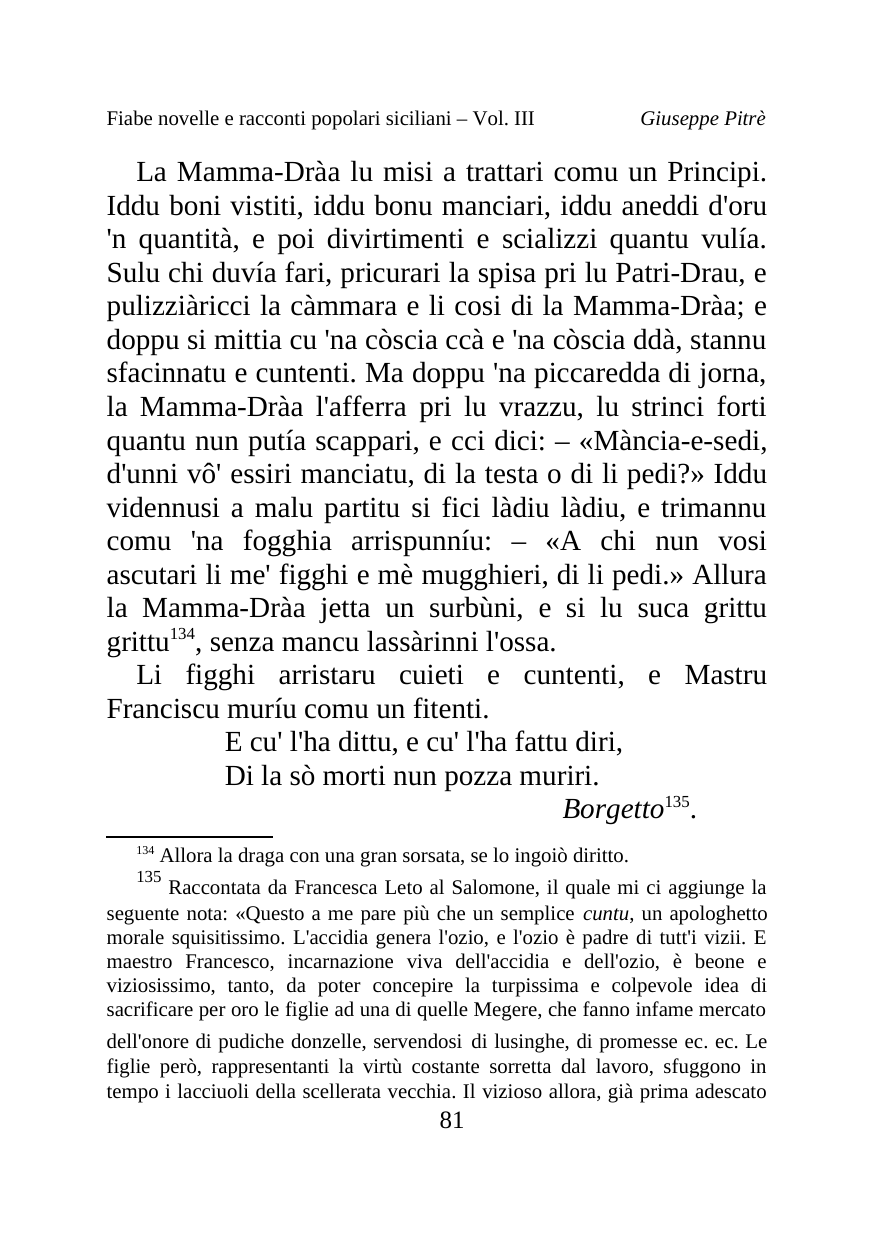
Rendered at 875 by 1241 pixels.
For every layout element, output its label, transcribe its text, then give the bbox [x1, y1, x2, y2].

text Li figghi arristaru cuieti e cuntenti, e Mastru Franciscu muríu comu un fitenti. [106, 657, 768, 724]
text Raccontata da Francesca Leto al Salomone, il quale mi ci aggiunge la seguente nota: «Questo a me pare più che un semplice cuntu, un apologhetto morale squisitissimo. L'accidia genera l'ozio, e l'ozio è padre di tutt'i vizii. E maestro Francesco, incarnazione viva dell'accidia e dell'ozio, è beone e viziosissimo, tanto, da poter concepire la turpissima e colpevole idea di sacrificare per oro le figlie ad una di quelle Megere, che fanno infame mercato dell'onore di pudiche donzelle, servendosi di lusinghe, di promesse ec. ec. Le figlie però, rappresentanti la virtù costante sorretta dal lavoro, sfuggono in tempo i lacciuoli della scellerata vecchia. Il vizioso allora, già prima adescato [106, 867, 768, 1103]
text La Mamma-Dràa lu misi a trattari comu un Principi. Iddu boni vistiti, iddu bonu manciari, iddu aneddi d'oru 'n quantità, e poi divirtimenti e scializzi quantu vulía. Sulu chi duvía fari, pricurari la spisa pri lu Patri-Drau, e pulizziàricci la càmmara e li cosi di la Mamma-Dràa; e doppu si mittia cu 'na còscia ccà e 'na còscia ddà, stannu sfacinnatu e cuntenti. Ma doppu 'na piccaredda di jorna, la Mamma-Dràa l'afferra pri lu vrazzu, lu strinci forti quantu nun putía scappari, e cci dici: – «Mància-e-sedi, d'unni vô' essiri manciatu, di la testa o di li pedi?» Iddu vidennusi a malu partitu si fici làdiu làdiu, e trimannu comu 'na fogghia arrispunníu: – «A chi nun vosi ascutari li me' figghi e mè mugghieri, di li pedi.» Allura la Mamma-Dràa jetta un surbùni, e si lu suca grittu grittu, senza mancu lassàrinni l'ossa. [106, 154, 768, 657]
text Borgetto. [106, 792, 768, 825]
text Allora la draga con una gran sorsata, se lo ingoiò diritto. [106, 843, 768, 867]
text E cu' l'ha dittu, e cu' l'ha fattu diri, Di la sò morti nun pozza muriri. [224, 724, 768, 792]
